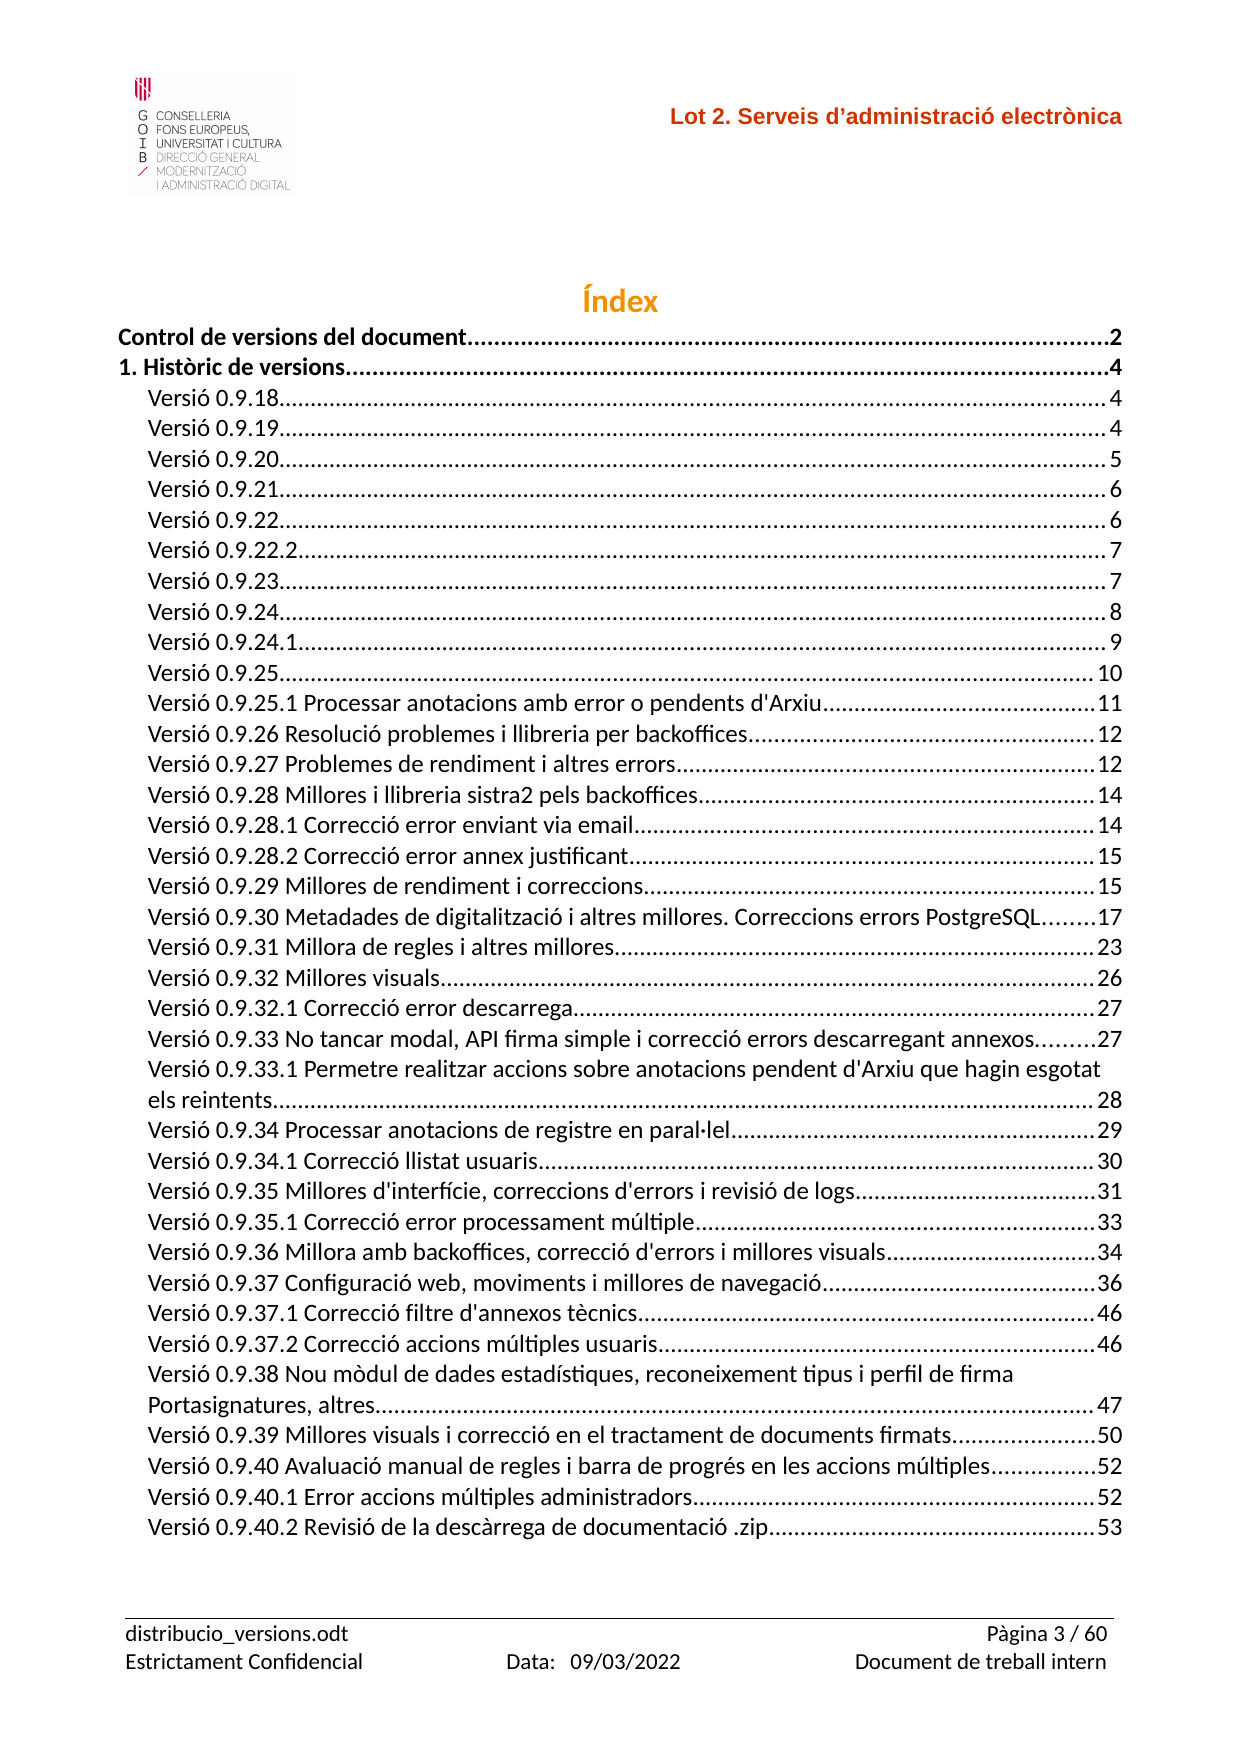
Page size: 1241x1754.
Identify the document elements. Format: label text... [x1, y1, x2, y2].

text Versió 0.9.32 Millores visuals. 26 [148, 962, 1122, 992]
text Versió 0.9.32.1 Correcció error descarrega 27 [148, 992, 1122, 1023]
text Versió 0.9.40 Avaluació manual de regles i barra de progrés en les accions múltiples 52 [148, 1450, 1122, 1481]
text Versió 0.9.40.2 Revisió de la descàrrega de documentació .zip 53 [148, 1511, 1122, 1542]
text Control de versions del document 2 [118, 321, 1122, 351]
text Versió 0.9.28 Millores i llibreria sistra2 pels backoffices 14 [148, 779, 1122, 809]
text Versió 0.9.35 Millores d'interfície, correccions d'errors i revisió de logs 31 [148, 1176, 1122, 1206]
text Versió 0.9.25 10 [148, 657, 1122, 687]
text Versió 0.9.37 Configuració web, moviments i millores de navegació 36 [148, 1267, 1122, 1298]
text Versió 0.9.28.1 Correcció error enviant via email 14 [148, 809, 1122, 840]
text Versió 0.9.35.1 Correcció error processament múltiple 33 [148, 1206, 1122, 1237]
text Versió 0.9.39 Millores visuals i correcció en el tractament de documents firmats 50 [148, 1420, 1122, 1450]
text Versió 0.9.30 Metadades de digitalització i altres millores. Correccions errors PostgreSQL 17 [148, 901, 1122, 931]
text Versió 0.9.26 Resolució problemes i llibreria per backoffices 12 [148, 718, 1122, 748]
text Versió 0.9.21 6 [148, 473, 1122, 504]
text Versió 0.9.37.2 Correcció accions múltiples usuaris 46 [148, 1328, 1122, 1359]
text Versió 0.9.18 4 [148, 382, 1122, 412]
text Versió 0.9.19 4 [148, 412, 1122, 443]
text Versió 0.9.23 7 [148, 565, 1122, 596]
text Versió 0.9.31 Millora de regles i altres millores. 23 [148, 931, 1122, 962]
text Versió 0.9.33 No tancar modal, API firma simple i correcció errors descarregant annexos 27 [148, 1023, 1122, 1053]
text Versió 0.9.38 Nou mòdul de dades estadístiques, reconeixement tipus i perfil de firma Portasignatures, altres 47 [148, 1359, 1122, 1420]
text Versió 0.9.29 Millores de rendiment i correccions 15 [148, 870, 1122, 901]
text Versió 0.9.24.1 9 [148, 626, 1122, 657]
text Versió 0.9.33.1 Permetre realitzar accions sobre anotacions pendent d'Arxiu que hagin esgotat els reintents 28 [148, 1053, 1122, 1114]
text Versió 0.9.34 Processar anotacions de registre en paral·lel 29 [148, 1114, 1122, 1145]
text Versió 0.9.28.2 Correcció error annex justificant 15 [148, 840, 1122, 870]
text Versió 0.9.22.2 7 [148, 534, 1122, 565]
text Versió 0.9.40.1 Error accions múltiples administradors 52 [148, 1481, 1122, 1511]
text Versió 0.9.37.1 Correcció filtre d'annexos tècnics 46 [148, 1298, 1122, 1328]
text Índex [118, 280, 1122, 321]
text Versió 0.9.34.1 Correcció llistat usuaris 30 [148, 1145, 1122, 1176]
text Versió 0.9.22 6 [148, 504, 1122, 534]
text Versió 0.9.25.1 Processar anotacions amb error o pendents d'Arxiu 11 [148, 687, 1122, 718]
text Versió 0.9.36 Millora amb backoffices, correcció d'errors i millores visuals 34 [148, 1237, 1122, 1267]
text Versió 0.9.24 8 [148, 596, 1122, 626]
text Versió 0.9.27 Problemes de rendiment i altres errors 12 [148, 748, 1122, 779]
text Versió 0.9.20 5 [148, 443, 1122, 473]
picture [126, 70, 299, 197]
text 1. Històric de versions 4 [118, 351, 1122, 382]
